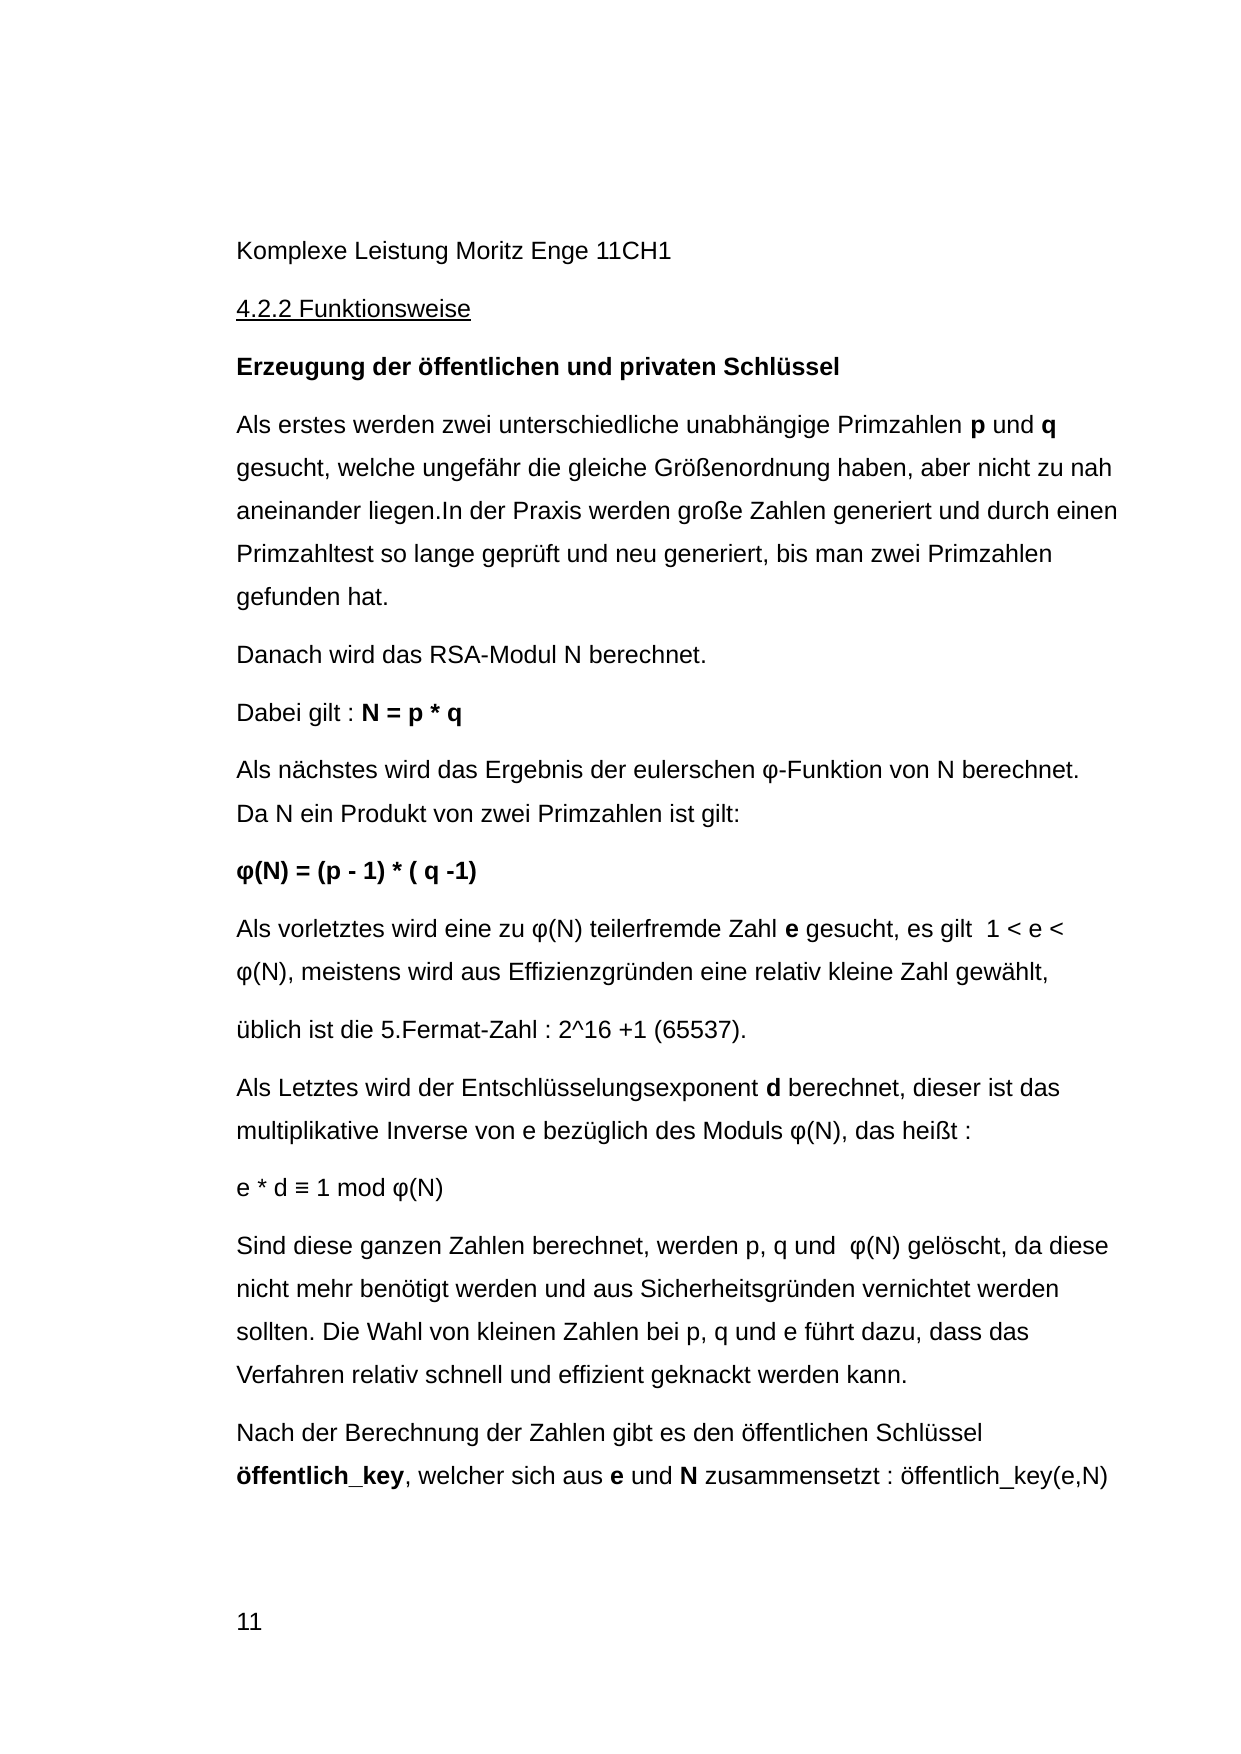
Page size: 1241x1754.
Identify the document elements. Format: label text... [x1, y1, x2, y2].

text 4.2.2 Funktionsweise [236, 294, 1122, 323]
text Sind diese ganzen Zahlen berechnet, werden p, q und φ(N) gelöscht, da diese nicht mehr benötigt werden und aus Sicherheitsgründen vernichtet werden sollten. Die Wahl von kleinen Zahlen bei p, q und e führt dazu, dass das Verfahren relativ schnell und effizient geknackt werden kann. [236, 1231, 1122, 1389]
text Erzeugung der öffentlichen und privaten Schlüssel [236, 352, 1122, 381]
text e * d ≡ 1 mod φ(N) [236, 1173, 1122, 1202]
text Als vorletztes wird eine zu φ(N) teilerfremde Zahl e gesucht, es gilt 1 < e < φ(N), meistens wird aus Effizienzgründen eine relativ kleine Zahl gewählt, [236, 914, 1122, 986]
text Danach wird das RSA-Modul N berechnet. [236, 640, 1122, 669]
text üblich ist die 5.Fermat-Zahl : 2^16 +1 (65537). [236, 1015, 1122, 1044]
text Nach der Berechnung der Zahlen gibt es den öffentlichen Schlüssel öffentlich_key, welcher sich aus e und N zusammensetzt : öffentlich_key(e,N) [236, 1418, 1122, 1490]
text Als erstes werden zwei unterschiedliche unabhängige Primzahlen p und q gesucht, welche ungefähr die gleiche Größenordnung haben, aber nicht zu nah aneinander liegen.In der Praxis werden große Zahlen generiert und durch einen Primzahltest so lange geprüft und neu generiert, bis man zwei Primzahlen gefunden hat. [236, 410, 1122, 611]
text Als nächstes wird das Ergebnis der eulerschen φ-Funktion von N berechnet. Da N ein Produkt von zwei Primzahlen ist gilt: [236, 756, 1122, 827]
text φ(N) = (p - 1) * ( q -1) [236, 856, 1122, 885]
text Dabei gilt : N = p * q [236, 698, 1122, 727]
text Als Letztes wird der Entschlüsselungsexponent d berechnet, dieser ist das multiplikative Inverse von e bezüglich des Moduls φ(N), das heißt : [236, 1073, 1122, 1144]
